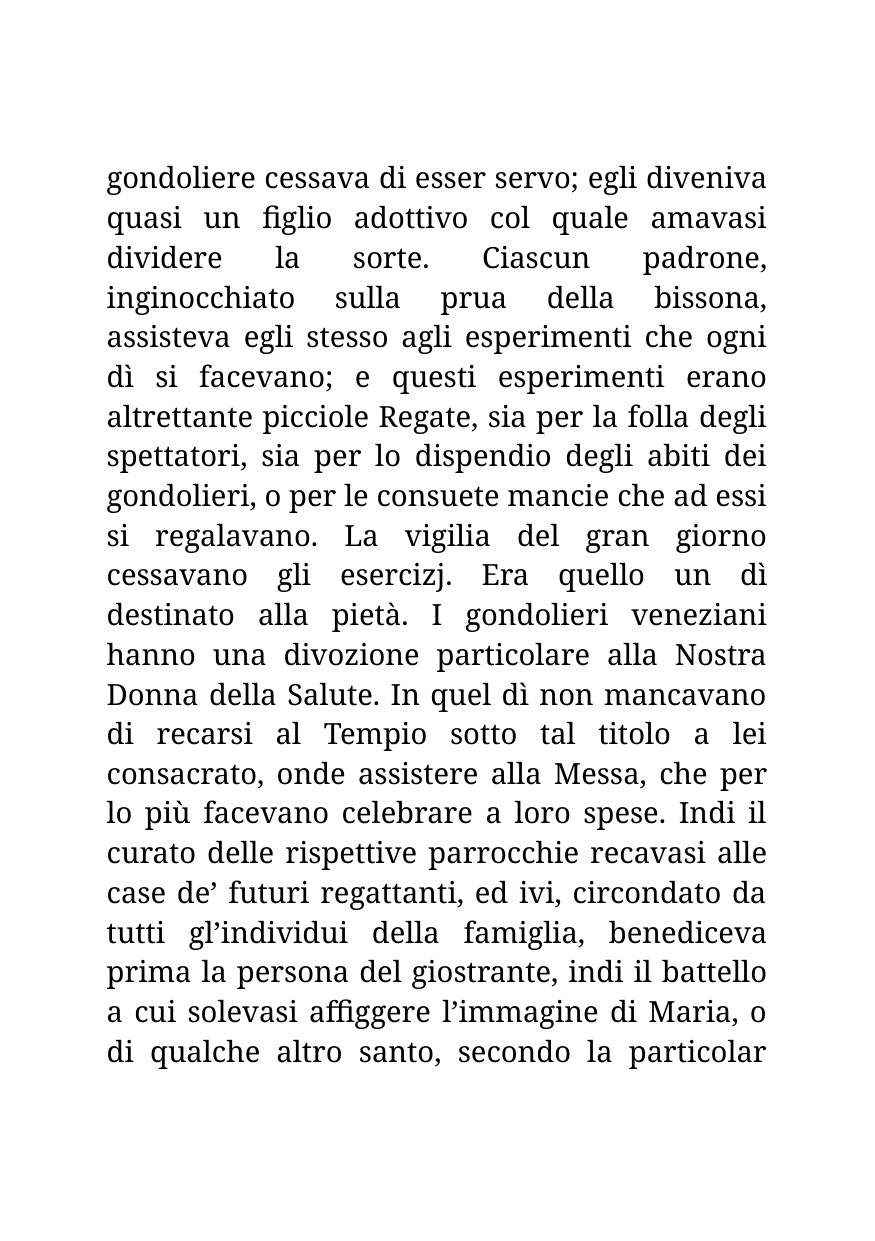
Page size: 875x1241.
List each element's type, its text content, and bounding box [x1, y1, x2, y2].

text gondoliere cessava di esser servo; egli diveniva quasi un figlio adottivo col quale amavasi dividere la sorte. Ciascun padrone, inginocchiato sulla prua della bissona, assisteva egli stesso agli esperimenti che ogni dì si facevano; e questi esperimenti erano altrettante picciole Regate, sia per la folla degli spettatori, sia per lo dispendio degli abiti dei gondolieri, o per le consuete mancie che ad essi si regalavano. La vigilia del gran giorno cessavano gli esercizj. Era quello un dì destinato alla pietà. I gondolieri veneziani hanno una divozione particolare alla Nostra Donna della Salute. In quel dì non mancavano di recarsi al Tempio sotto tal titolo a lei consacrato, onde assistere alla Messa, che per lo più facevano celebrare a loro spese. Indi il curato delle rispettive parrocchie recavasi alle case de’ futuri regattanti, ed ivi, circondato da tutti gl’individui della famiglia, benediceva prima la persona del giostrante, indi il battello a cui solevasi affiggere l’immagine di Maria, o di qualche altro santo, secondo la particolar [106, 158, 768, 1071]
